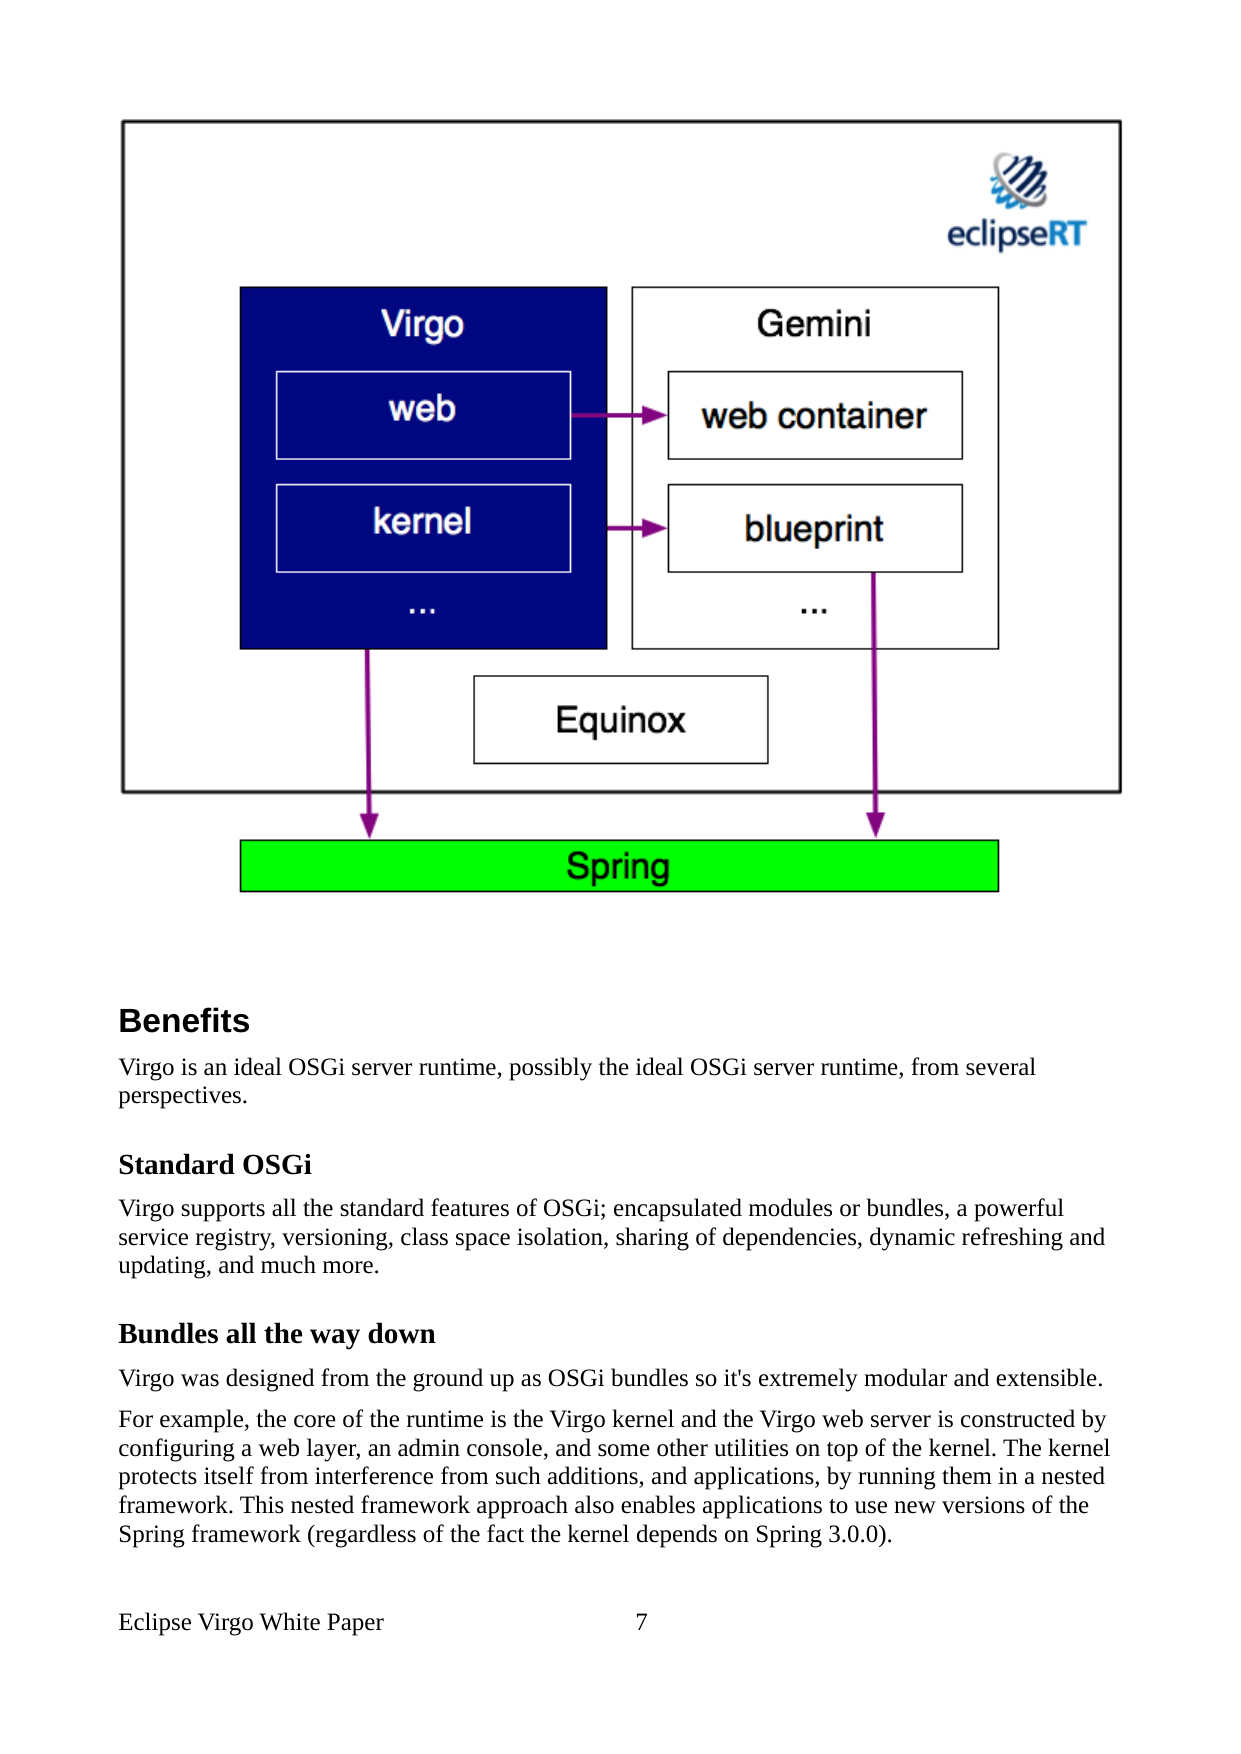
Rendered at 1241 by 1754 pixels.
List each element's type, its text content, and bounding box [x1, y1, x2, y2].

text For example, the core of the runtime is the Virgo kernel and the Virgo web server is constructed by configuring a web layer, an admin console, and some other utilities on top of the kernel. The kernel protects itself from interference from such additions, and applications, by running them in a nested framework. This nested framework approach also enables applications to use new versions of the Spring framework (regardless of the fact the kernel depends on Spring 3.0.0). [118, 1404, 1122, 1548]
subtitle Benefits [118, 1001, 1122, 1039]
picture [118, 118, 1123, 894]
text Virgo is an ideal OSGi server runtime, possibly the ideal OSGi server runtime, from several perspectives. [118, 1052, 1122, 1109]
subtitle Bundles all the way down [118, 1317, 1122, 1350]
text Virgo supports all the standard features of OSGi; encapsulated modules or bundles, a powerful service registry, versioning, class space isolation, sharing of dependencies, dynamic refreshing and updating, and much more. [118, 1193, 1122, 1279]
text Virgo was designed from the ground up as OSGi bundles so it's extremely modular and extensible. [118, 1363, 1122, 1391]
subtitle Standard OSGi [118, 1147, 1122, 1180]
